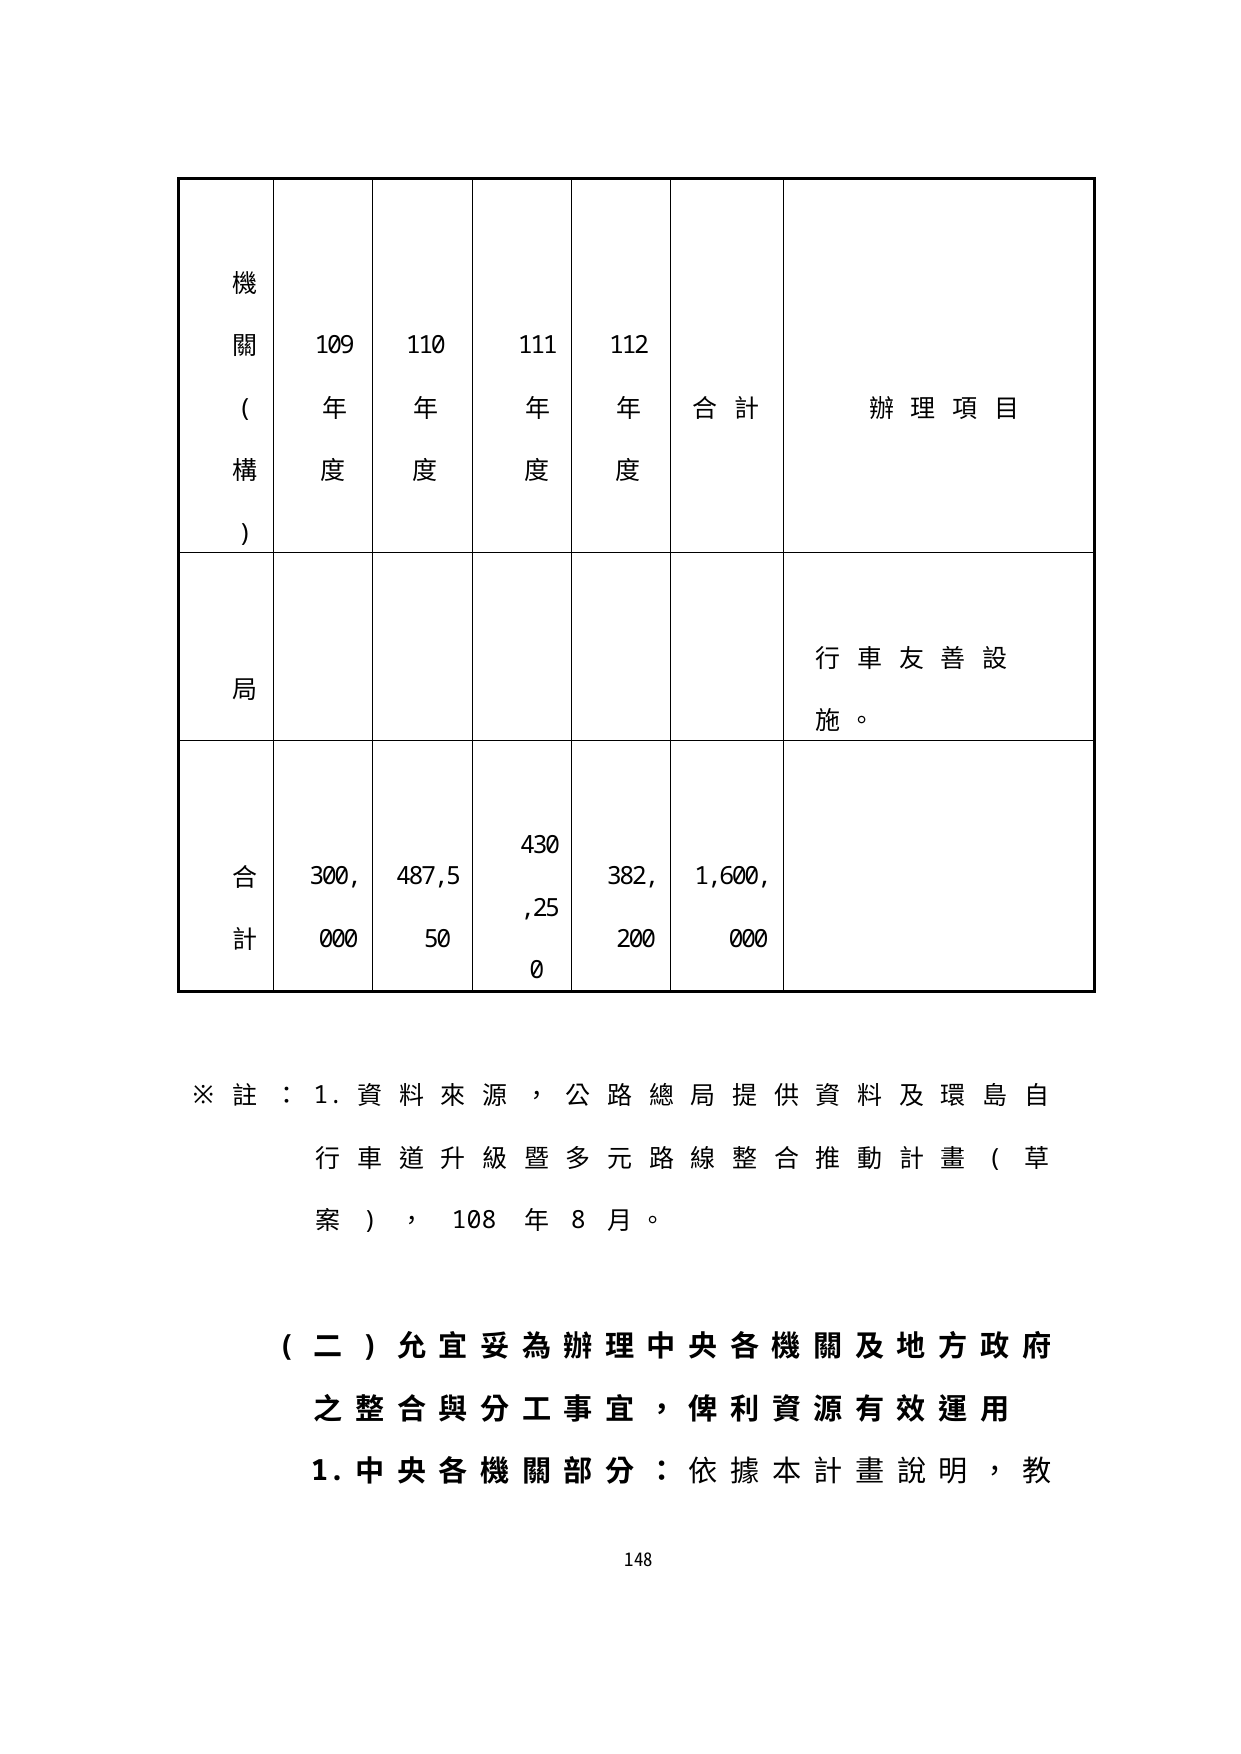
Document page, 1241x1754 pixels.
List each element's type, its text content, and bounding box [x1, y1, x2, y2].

text (二)允宜妥為辦理中央各機關及地方政府之整合與分工事宜，俾利資源有效運用 [241, 1302, 1057, 1427]
table_cell 局 [180, 553, 273, 740]
table_cell [784, 741, 1093, 990]
table_cell 487,550 [373, 741, 472, 990]
table_cell [274, 553, 372, 740]
table_header 110年度 [373, 180, 472, 552]
table_header 111年度 [473, 180, 571, 552]
table_cell 行車友善設施。 [784, 553, 1093, 740]
table_header 112年度 [572, 180, 670, 552]
text ※註：1.資料來源，公路總局提供資料及環島自行車道升級暨多元路線整合推動計畫(草案)，108年8月。 [178, 1052, 1058, 1240]
table_cell 合計 [180, 741, 273, 990]
table_header 合計 [671, 180, 783, 552]
table_cell 1,600,000 [671, 741, 783, 990]
table_cell 430,250 [473, 741, 571, 990]
text 1.中央各機關部分：依據本計畫說明，教 [271, 1427, 1057, 1490]
table_header 109年度 [274, 180, 372, 552]
table_cell [473, 553, 571, 740]
table_cell 382,200 [572, 741, 670, 990]
table_cell [671, 553, 783, 740]
table_cell [373, 553, 472, 740]
table_header 機關(構) [180, 180, 273, 552]
table_cell [572, 553, 670, 740]
table_header 辦理項目 [784, 180, 1093, 552]
table_cell 300,000 [274, 741, 372, 990]
